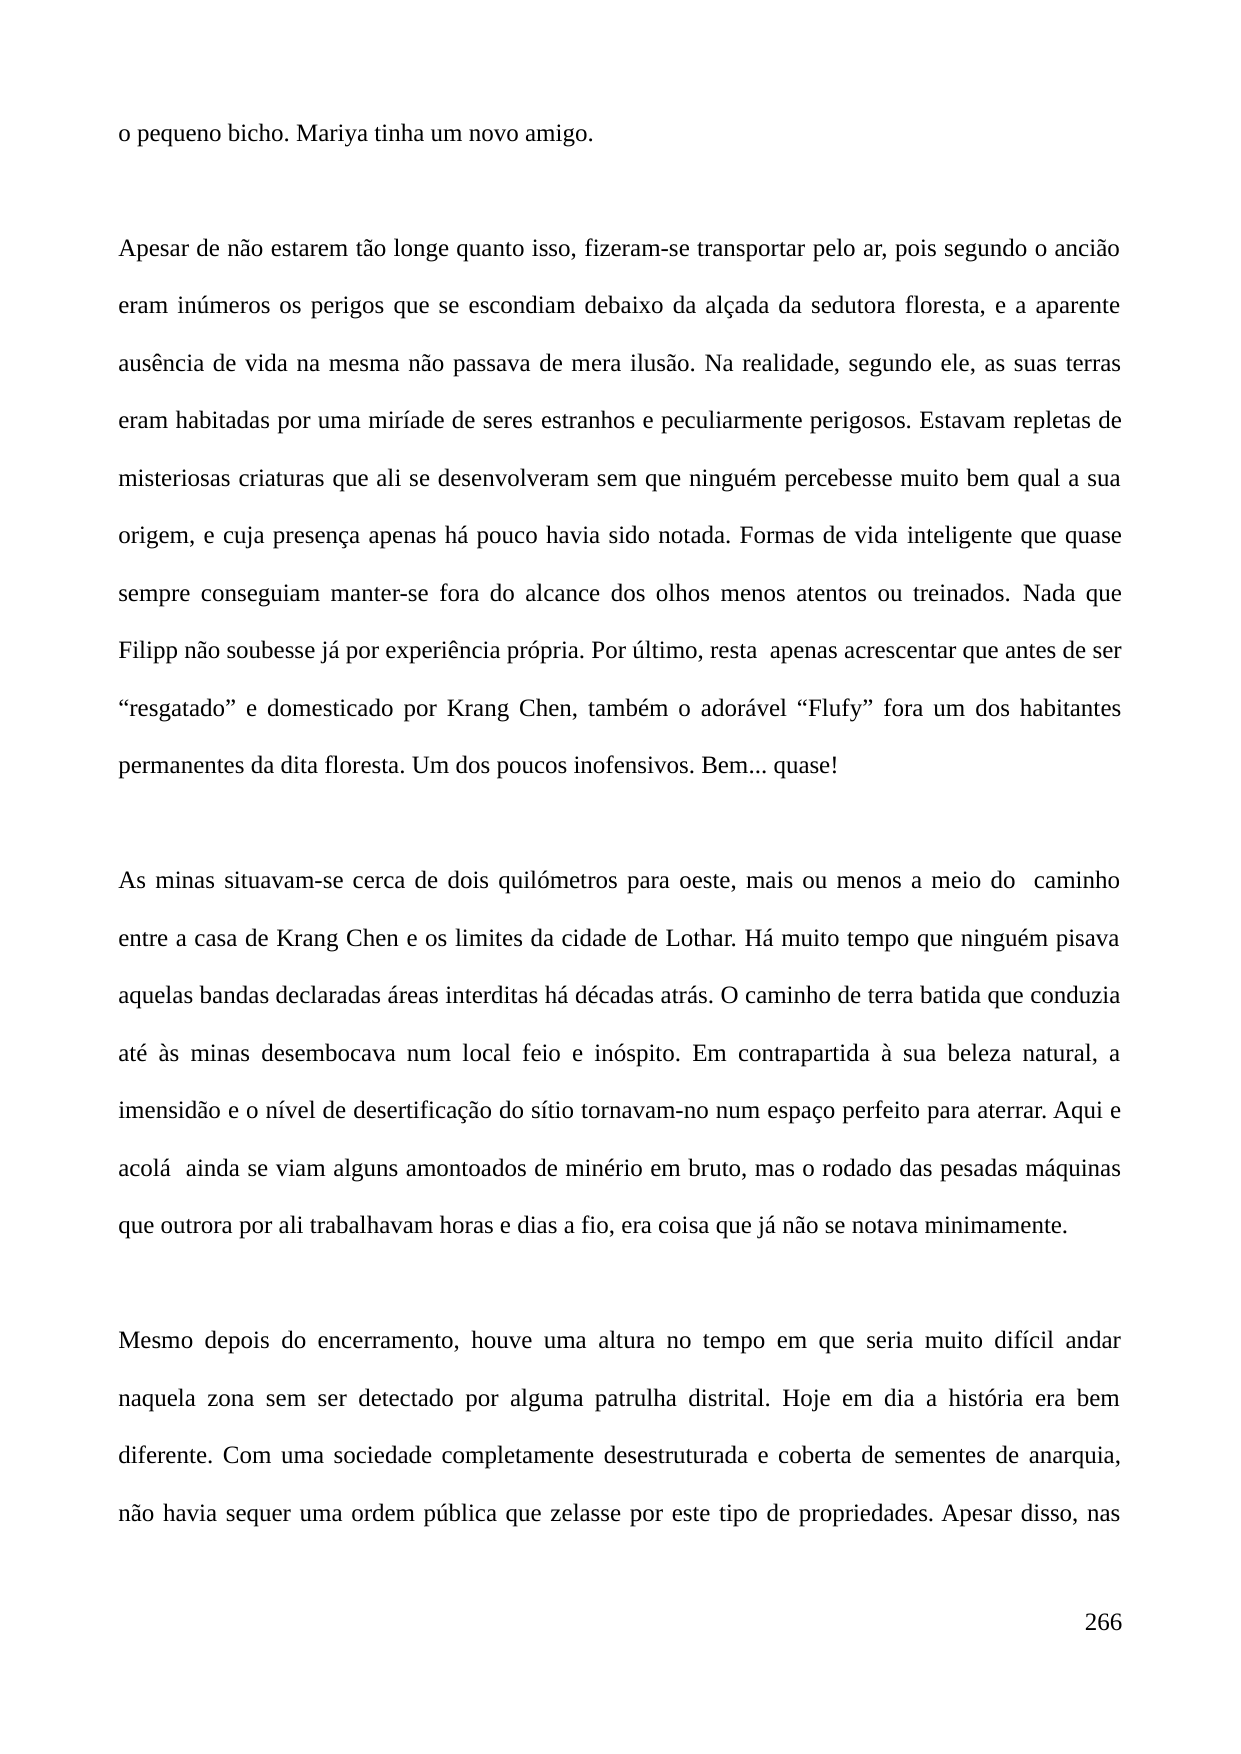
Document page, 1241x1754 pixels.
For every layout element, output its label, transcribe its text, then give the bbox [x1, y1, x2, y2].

text As minas situavam-se cerca de dois quilómetros para oeste, mais ou menos a meio do caminho entre a casa de Krang Chen e os limites da cidade de Lothar. Há muito tempo que ninguém pisava aquelas bandas declaradas áreas interditas há décadas atrás. O caminho de terra batida que conduzia até às minas desembocava num local feio e inóspito. Em contrapartida à sua beleza natural, a imensidão e o nível de desertificação do sítio tornavam-no num espaço perfeito para aterrar. Aqui e acolá ainda se viam alguns amontoados de minério em bruto, mas o rodado das pesadas máquinas que outrora por ali trabalhavam horas e dias a fio, era coisa que já não se notava minimamente. [118, 866, 1122, 1239]
text Apesar de não estarem tão longe quanto isso, fizeram-se transportar pelo ar, pois segundo o ancião eram inúmeros os perigos que se escondiam debaixo da alçada da sedutora floresta, e a aparente ausência de vida na mesma não passava de mera ilusão. Na realidade, segundo ele, as suas terras eram habitadas por uma miríade de seres estranhos e peculiarmente perigosos. Estavam repletas de misteriosas criaturas que ali se desenvolveram sem que ninguém percebesse muito bem qual a sua origem, e cuja presença apenas há pouco havia sido notada. Formas de vida inteligente que quase sempre conseguiam manter-se fora do alcance dos olhos menos atentos ou treinados. Nada que Filipp não soubesse já por experiência própria. Por último, resta apenas acrescentar que antes de ser “resgatado” e domesticado por Krang Chen, também o adorável “Flufy” fora um dos habitantes permanentes da dita floresta. Um dos poucos inofensivos. Bem... quase! [118, 233, 1122, 779]
text o pequeno bicho. Mariya tinha um novo amigo. [118, 118, 1122, 147]
text Mesmo depois do encerramento, houve uma altura no tempo em que seria muito difícil andar naquela zona sem ser detectado por alguma patrulha distrital. Hoje em dia a história era bem diferente. Com uma sociedade completamente desestruturada e coberta de sementes de anarquia, não havia sequer uma ordem pública que zelasse por este tipo de propriedades. Apesar disso, nas [118, 1326, 1122, 1527]
